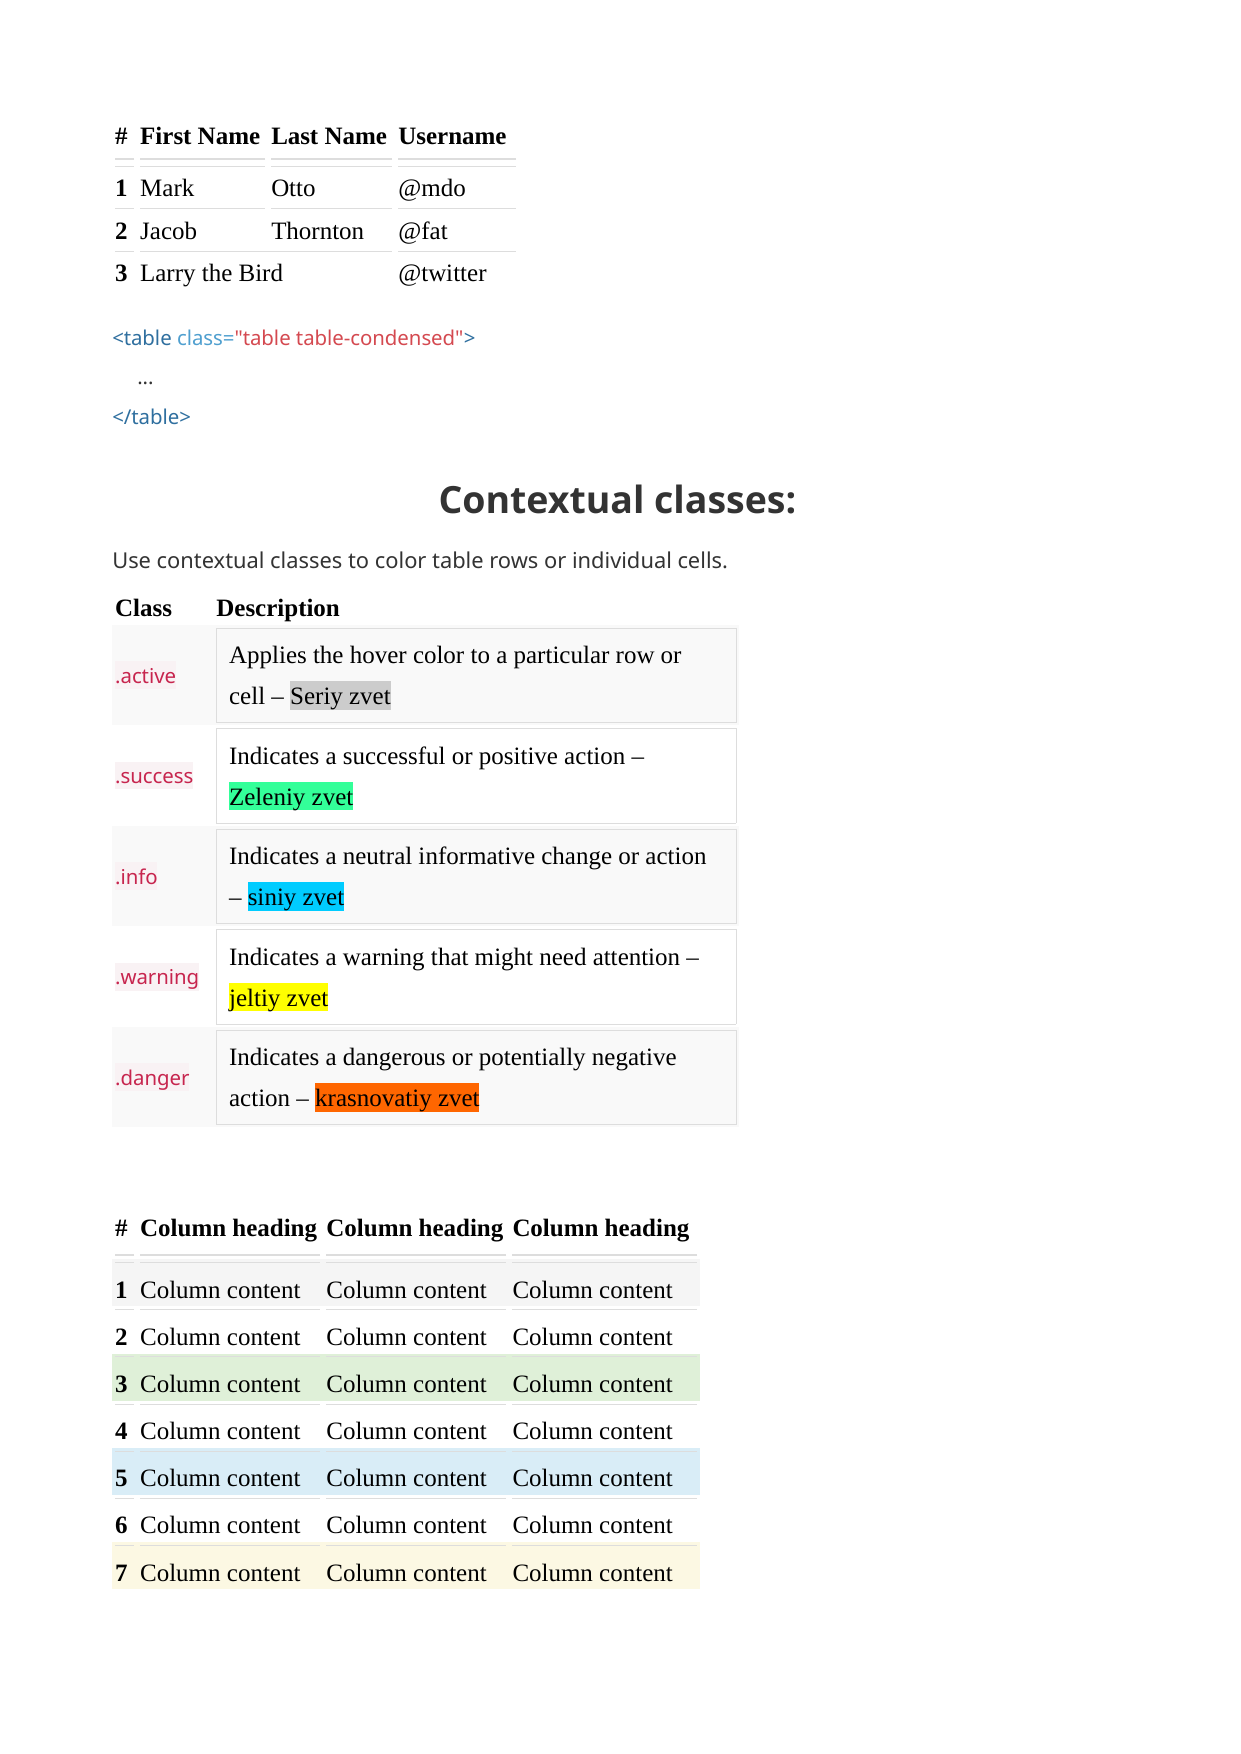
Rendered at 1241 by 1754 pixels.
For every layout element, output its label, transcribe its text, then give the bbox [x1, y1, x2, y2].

table_cell Column content [323, 1401, 509, 1448]
text <table class="table table-condensed"> [112, 324, 1122, 351]
table_cell 2 [112, 1306, 137, 1353]
table_cell .active [112, 625, 213, 725]
table_cell Column content [137, 1401, 323, 1448]
table_header Class [112, 590, 213, 625]
table_cell .success [112, 725, 213, 826]
table_header Description [213, 590, 739, 625]
table_cell @fat [395, 205, 519, 248]
table_header # [112, 118, 137, 163]
table_header Column heading [137, 1210, 323, 1259]
table_cell Column content [323, 1306, 509, 1353]
table_cell 6 [112, 1495, 137, 1542]
table_cell 1 [112, 1259, 137, 1306]
table_header Column heading [323, 1210, 509, 1259]
table_cell Applies the hover color to a particular row or cell – Seriy zvet [213, 625, 739, 725]
table_cell 7 [112, 1542, 137, 1589]
table_cell 4 [112, 1401, 137, 1448]
table_cell 5 [112, 1448, 137, 1495]
table_header Last Name [268, 118, 395, 163]
table_cell .info [112, 826, 213, 926]
table_cell 2 [112, 205, 137, 248]
table_cell 1 [112, 163, 137, 205]
table_cell Column content [323, 1495, 509, 1542]
table_cell Column content [509, 1401, 700, 1448]
table_cell Column content [509, 1542, 700, 1589]
table_cell Indicates a successful or positive action – Zeleniy zvet [213, 725, 739, 826]
table_cell Mark [137, 163, 268, 205]
table_header Column heading [509, 1210, 700, 1259]
table_cell Column content [509, 1448, 700, 1495]
table_header Username [395, 118, 519, 163]
table_cell Column content [137, 1259, 323, 1306]
table_cell Indicates a dangerous or potentially negative action – krasnovatiy zvet [213, 1027, 739, 1127]
subtitle Contextual classes: [112, 473, 1122, 524]
table_cell .warning [112, 926, 213, 1027]
table_cell 3 [112, 248, 137, 290]
table_cell Column content [137, 1495, 323, 1542]
table_cell Column content [323, 1259, 509, 1306]
table_cell Column content [323, 1448, 509, 1495]
table_cell Column content [137, 1306, 323, 1353]
table_cell 3 [112, 1354, 137, 1401]
table_cell Indicates a neutral informative change or action – siniy zvet [213, 826, 739, 926]
table_cell Column content [137, 1542, 323, 1589]
text ... [112, 363, 1122, 391]
table_cell Column content [509, 1495, 700, 1542]
table_header # [112, 1210, 137, 1259]
table_cell Larry the Bird [137, 248, 395, 290]
table_cell Column content [137, 1448, 323, 1495]
text Use contextual classes to color table rows or individual cells. [112, 545, 1122, 575]
table_cell Column content [323, 1354, 509, 1401]
table_cell Otto [268, 163, 395, 205]
table_cell Column content [509, 1259, 700, 1306]
table_cell Jacob [137, 205, 268, 248]
table_cell Column content [137, 1354, 323, 1401]
table_cell .danger [112, 1027, 213, 1127]
table_header First Name [137, 118, 268, 163]
table_cell Column content [323, 1542, 509, 1589]
table_cell @mdo [395, 163, 519, 205]
table_cell Column content [509, 1306, 700, 1353]
table_cell Indicates a warning that might need attention – jeltiy zvet [213, 926, 739, 1027]
text </table> [112, 403, 1122, 430]
table_cell Column content [509, 1354, 700, 1401]
table_cell Thornton [268, 205, 395, 248]
table_cell @twitter [395, 248, 519, 290]
